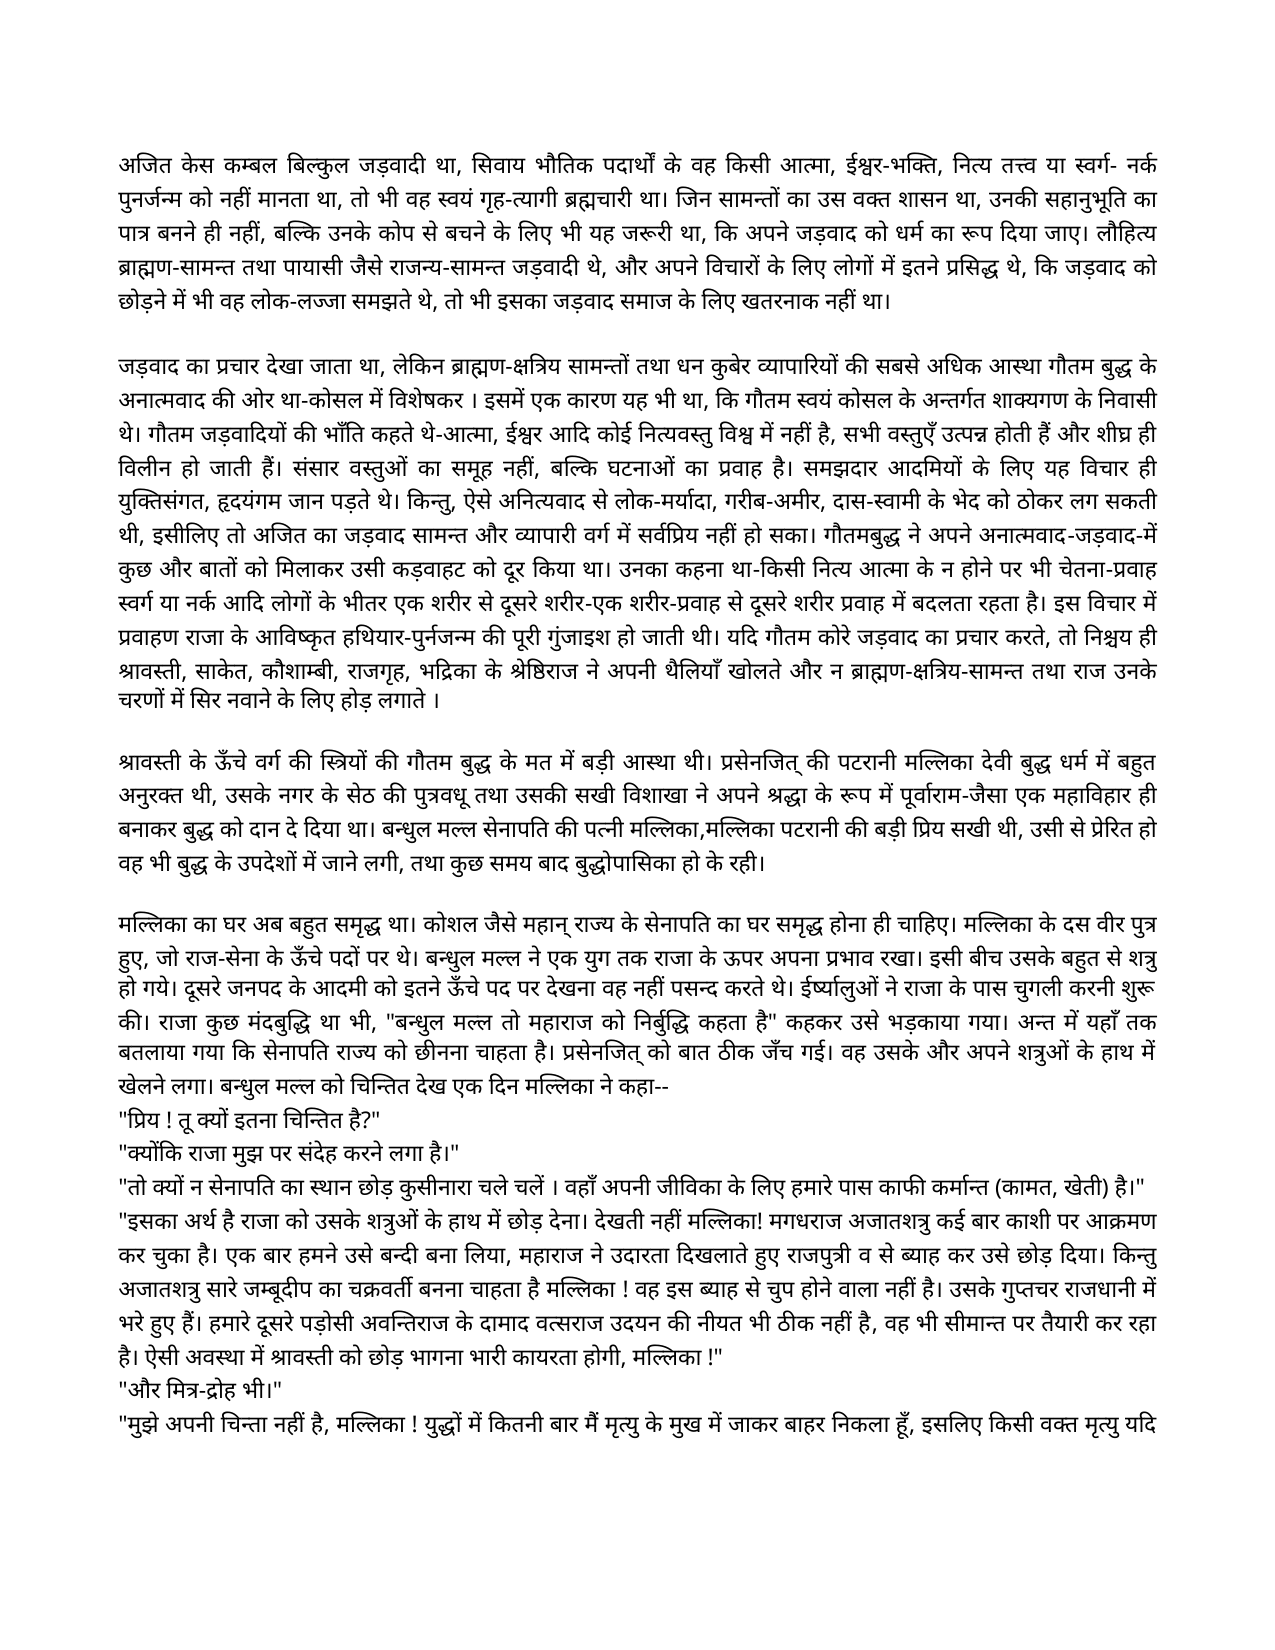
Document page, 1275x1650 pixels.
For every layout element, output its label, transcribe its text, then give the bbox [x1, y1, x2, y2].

text "इसका अर्थ है राजा को उसके शत्रुओं के हाथ में छोड़ देना। देखती नहीं मल्लिका! मगधराज अजातशत्रु कई बार काशी पर आक्रमण कर चुका है। एक बार हमने उसे बन्दी बना लिया, महाराज ने उदारता दिखलाते हुए राजपुत्री व से ब्याह कर उसे छोड़ दिया। किन्तु अजातशत्रु सारे जम्बूदीप का चक्रवर्ती बनना चाहता है मल्लिका ! वह इस ब्याह से चुप होने वाला नहीं है। उसके गुप्तचर राजधानी में भरे हुए हैं। हमारे दूसरे पड़ोसी अवन्तिराज के दामाद वत्सराज उदयन की नीयत भी ठीक नहीं है, वह भी सीमान्त पर तैयारी कर रहा है। ऐसी अवस्था में श्रावस्ती को छोड़ भागना भारी कायरता होगी, मल्लिका !" [118, 1205, 1157, 1374]
text "तो क्यों न सेनापति का स्थान छोड़ कुसीनारा चले चलें । वहाँ अपनी जीविका के लिए हमारे पास काफी कर्मान्त (कामत, खेती) है।" [118, 1171, 1157, 1205]
text "प्रिय ! तू क्यों इतना चिन्तित है?" [118, 1103, 1157, 1137]
text अजित केस कम्बल बिल्कुल जड़वादी था, सिवाय भौतिक पदार्थों के वह किसी आत्मा, ईश्वर-भक्ति, नित्य तत्त्व या स्वर्ग- नर्क पुनर्जन्म को नहीं मानता था, तो भी वह स्वयं गृह-त्यागी ब्रह्मचारी था। जिन सामन्तों का उस वक्त शासन था, उनकी सहानुभूति का पात्र बनने ही नहीं, बल्कि उनके कोप से बचने के लिए भी यह जरूरी था, कि अपने जड़वाद को धर्म का रूप दिया जाए। लौहित्य ब्राह्मण-सामन्त तथा पायासी जैसे राजन्य-सामन्त जड़वादी थे, और अपने विचारों के लिए लोगों में इतने प्रसिद्ध थे, कि जड़वाद को छोड़ने में भी वह लोक-लज्जा समझते थे, तो भी इसका जड़वाद समाज के लिए खतरनाक नहीं था। [118, 149, 1157, 319]
text "क्योंकि राजा मुझ पर संदेह करने लगा है।" [118, 1137, 1157, 1171]
text श्रावस्ती के ऊँचे वर्ग की स्त्रियों की गौतम बुद्ध के मत में बड़ी आस्था थी। प्रसेनजित् की पटरानी मल्लिका देवी बुद्ध धर्म में बहुत अनुरक्त थी, उसके नगर के सेठ की पुत्रवधू तथा उसकी सखी विशाखा ने अपने श्रद्धा के रूप में पूर्वाराम-जैसा एक महाविहार ही बनाकर बुद्ध को दान दे दिया था। बन्धुल मल्ल सेनापति की पत्नी मल्लिका,मल्लिका पटरानी की बड़ी प्रिय सखी थी, उसी से प्रेरित हो वह भी बुद्ध के उपदेशों में जाने लगी, तथा कुछ समय बाद बुद्धोपासिका हो के रही। [118, 749, 1157, 881]
text मल्लिका का घर अब बहुत समृद्ध था। कोशल जैसे महान् राज्य के सेनापति का घर समृद्ध होना ही चाहिए। मल्लिका के दस वीर पुत्र हुए, जो राज-सेना के ऊँचे पदों पर थे। बन्धुल मल्ल ने एक युग तक राजा के ऊपर अपना प्रभाव रखा। इसी बीच उसके बहुत से शत्रु हो गये। दूसरे जनपद के आदमी को इतने ऊँचे पद पर देखना वह नहीं पसन्द करते थे। ईर्ष्यालुओं ने राजा के पास चुगली करनी शुरू की। राजा कुछ मंदबुद्धि था भी, "बन्धुल मल्ल तो महाराज को निर्बुद्धि कहता है" कहकर उसे भड़काया गया। अन्त में यहाँ तक बतलाया गया कि सेनापति राज्य को छीनना चाहता है। प्रसेनजित् को बात ठीक जँच गई। वह उसके और अपने शत्रुओं के हाथ में खेलने लगा। बन्धुल मल्ल को चिन्तित देख एक दिन मल्लिका ने कहा-- [118, 912, 1157, 1103]
text "मुझे अपनी चिन्ता नहीं है, मल्लिका ! युद्धों में कितनी बार मैं मृत्यु के मुख में जाकर बाहर निकला हूँ, इसलिए किसी वक्त मृत्यु यदि [118, 1408, 1157, 1442]
text "और मित्र-द्रोह भी।" [118, 1374, 1157, 1408]
text जड़वाद का प्रचार देखा जाता था, लेकिन ब्राह्मण-क्षत्रिय सामन्तों तथा धन कुबेर व्यापारियों की सबसे अधिक आस्था गौतम बुद्ध के अनात्मवाद की ओर था-कोसल में विशेषकर । इसमें एक कारण यह भी था, कि गौतम स्वयं कोसल के अन्तर्गत शाक्यगण के निवासी थे। गौतम जड़वादियों की भाँति कहते थे-आत्मा, ईश्वर आदि कोई नित्यवस्तु विश्व में नहीं है, सभी वस्तुएँ उत्पन्न होती हैं और शीघ्र ही विलीन हो जाती हैं। संसार वस्तुओं का समूह नहीं, बल्कि घटनाओं का प्रवाह है। समझदार आदमियों के लिए यह विचार ही युक्तिसंगत, हृदयंगम जान पड़ते थे। किन्तु, ऐसे अनित्यवाद से लोक-मर्यादा, गरीब-अमीर, दास-स्वामी के भेद को ठोकर लग सकती थी, इसीलिए तो अजित का जड़वाद सामन्त और व्यापारी वर्ग में सर्वप्रिय नहीं हो सका। गौतमबुद्ध ने अपने अनात्मवाद-जड़वाद-में कुछ और बातों को मिलाकर उसी कड़वाहट को दूर किया था। उनका कहना था-किसी नित्य आत्मा के न होने पर भी चेतना-प्रवाह स्वर्ग या नर्क आदि लोगों के भीतर एक शरीर से दूसरे शरीर-एक शरीर-प्रवाह से दूसरे शरीर प्रवाह में बदलता रहता है। इस विचार में प्रवाहण राजा के आविष्कृत हथियार-पुर्नजन्म की पूरी गुंजाइश हो जाती थी। यदि गौतम कोरे जड़वाद का प्रचार करते, तो निश्चय ही श्रावस्ती, साकेत, कौशाम्बी, राजगृह, भद्रिका के श्रेष्ठिराज ने अपनी थैलियाँ खोलते और न ब्राह्मण-क्षत्रिय-सामन्त तथा राज उनके चरणों में सिर नवाने के लिए होड़ लगाते । [118, 350, 1157, 718]
